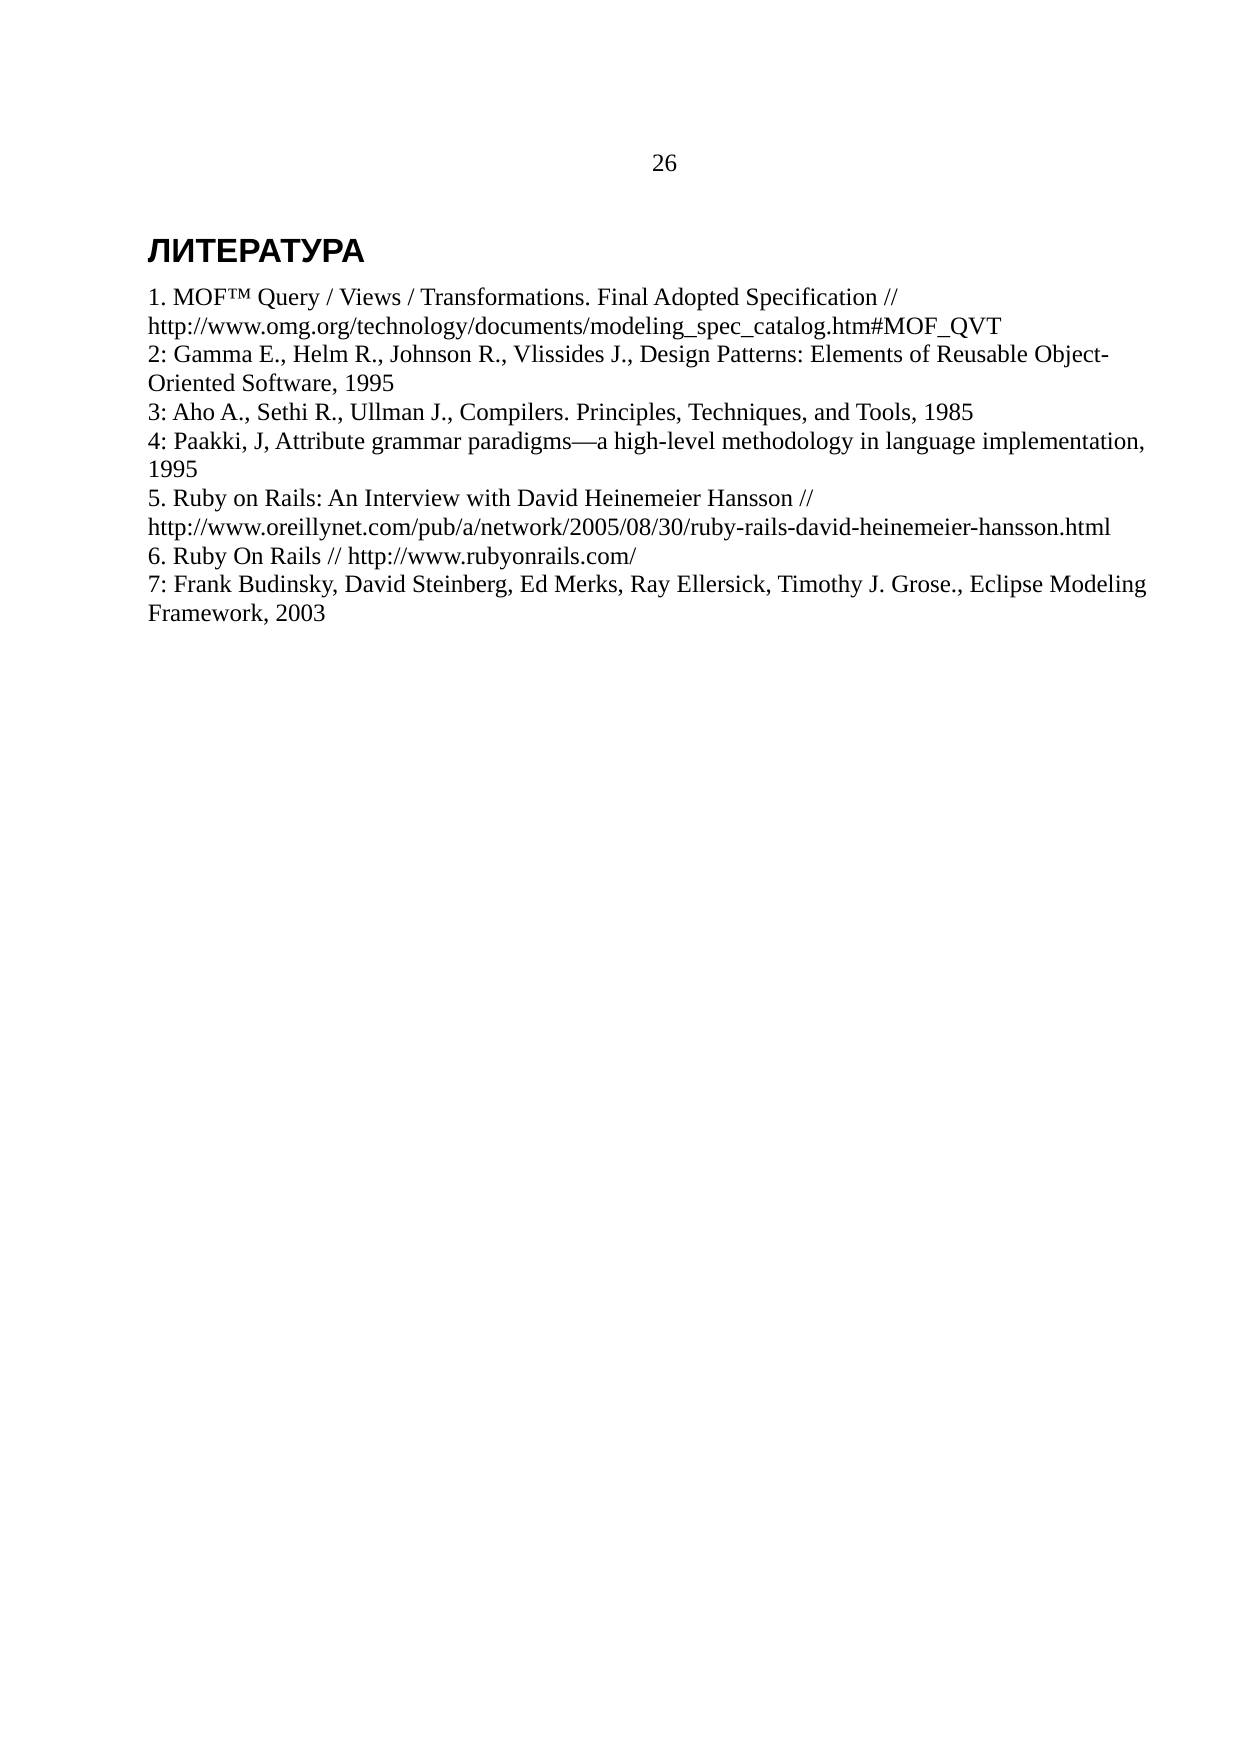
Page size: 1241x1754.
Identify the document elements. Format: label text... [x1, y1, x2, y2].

text 6. Ruby On Rails // http://www.rubyonrails.com/ [148, 541, 1181, 569]
text 1. MOF™ Query / Views / Transformations. Final Adopted Specification // http://www.omg.org/technology/documents/modeling_spec_catalog.htm#MOF_QVT [148, 282, 1181, 339]
text 4: Paakki, J, Attribute grammar paradigms—a high-level methodology in language implementation, 1995 [148, 426, 1181, 483]
text Литература [148, 231, 1181, 269]
text 3: Aho A., Sethi R., Ullman J., Compilers. Principles, Techniques, and Tools, 1985 [148, 397, 1181, 426]
text 2: Gamma E., Helm R., Johnson R., Vlissides J., Design Patterns: Elements of Reusable Object-Oriented Software, 1995 [148, 339, 1181, 397]
text 5. Ruby on Rails: An Interview with David Heinemeier Hansson // http://www.oreillynet.com/pub/a/network/2005/08/30/ruby-rails-david-heinemeier-hansson.html [148, 483, 1181, 541]
text 7: Frank Budinsky, David Steinberg, Ed Merks, Ray Ellersick, Timothy J. Grose., Eclipse Modeling Framework, 2003 [148, 569, 1181, 627]
